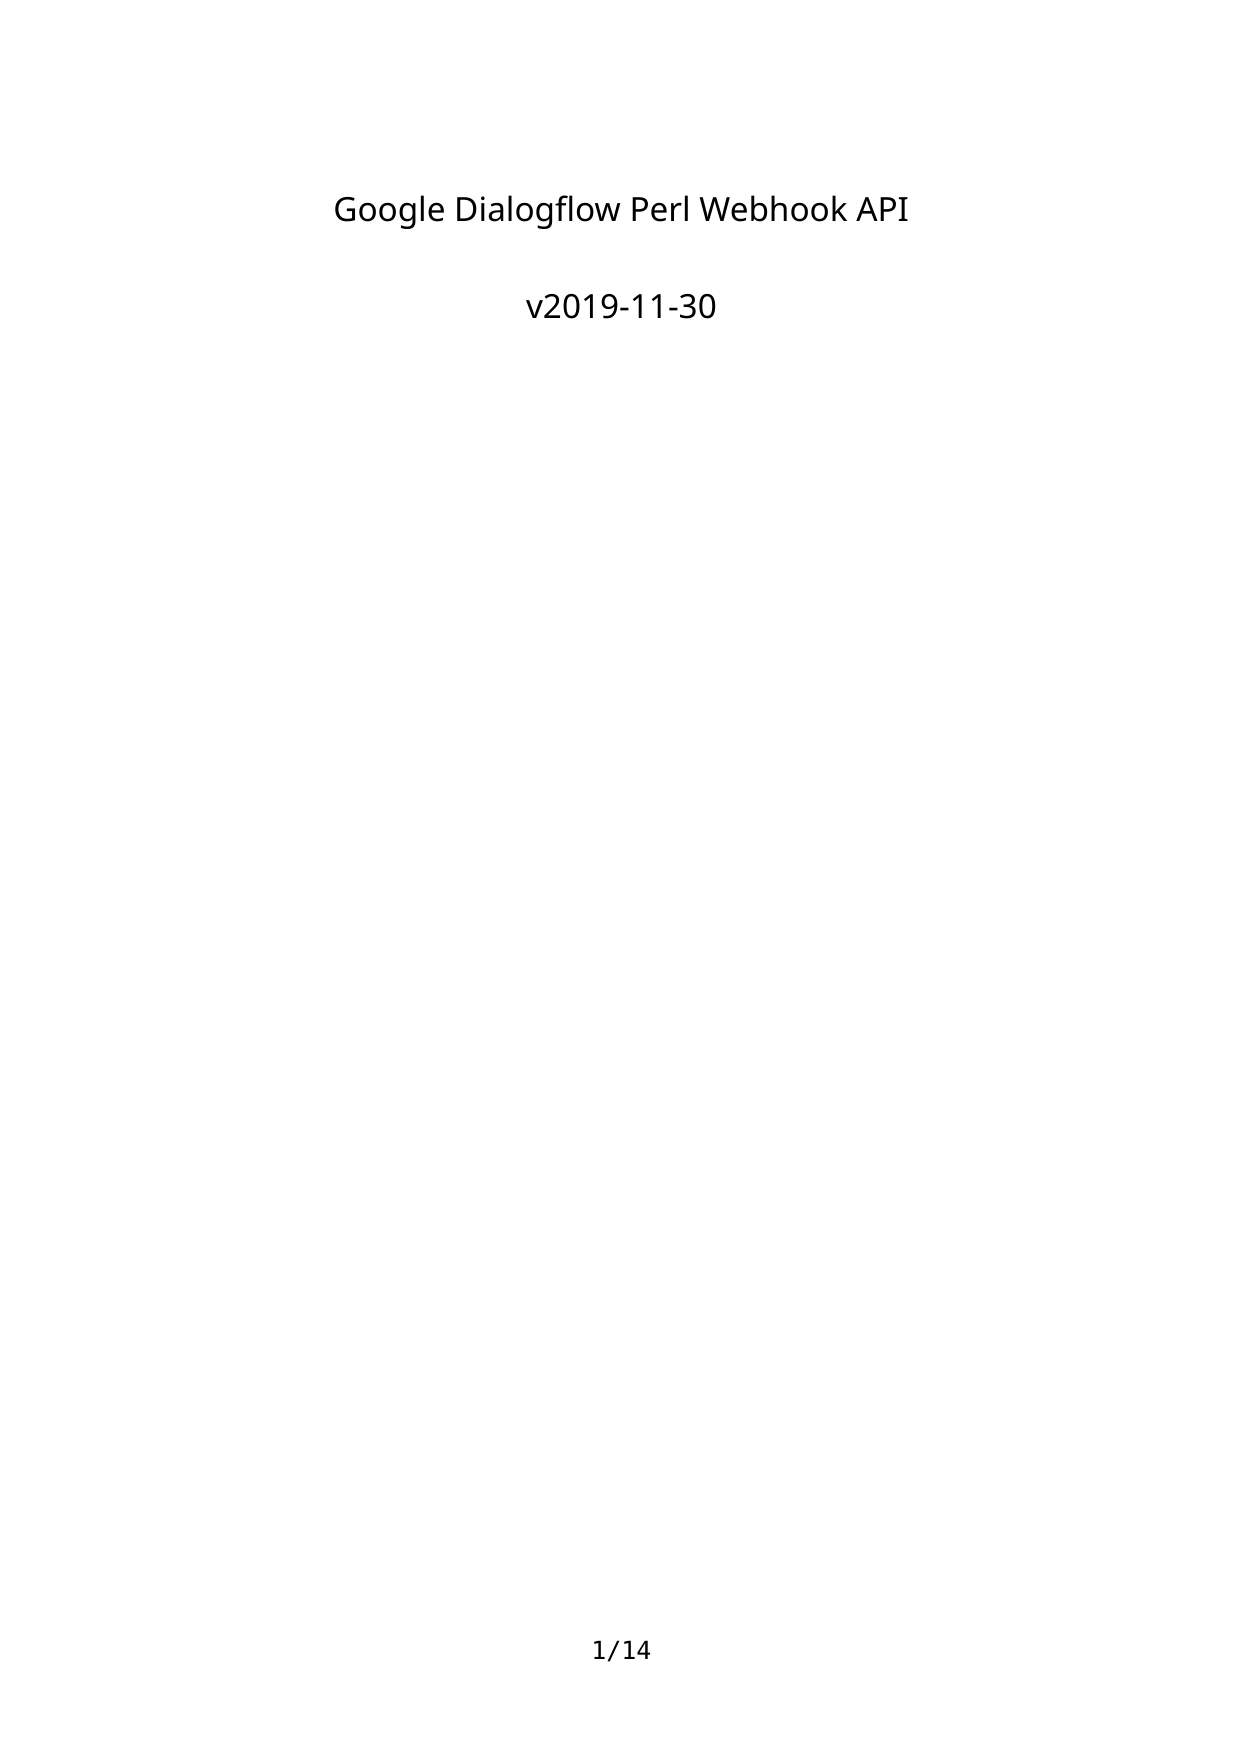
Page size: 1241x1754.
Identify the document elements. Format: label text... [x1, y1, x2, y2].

text v2019-11-30 [50, 283, 1192, 328]
text Google Dialogflow Perl Webhook API [50, 186, 1192, 231]
